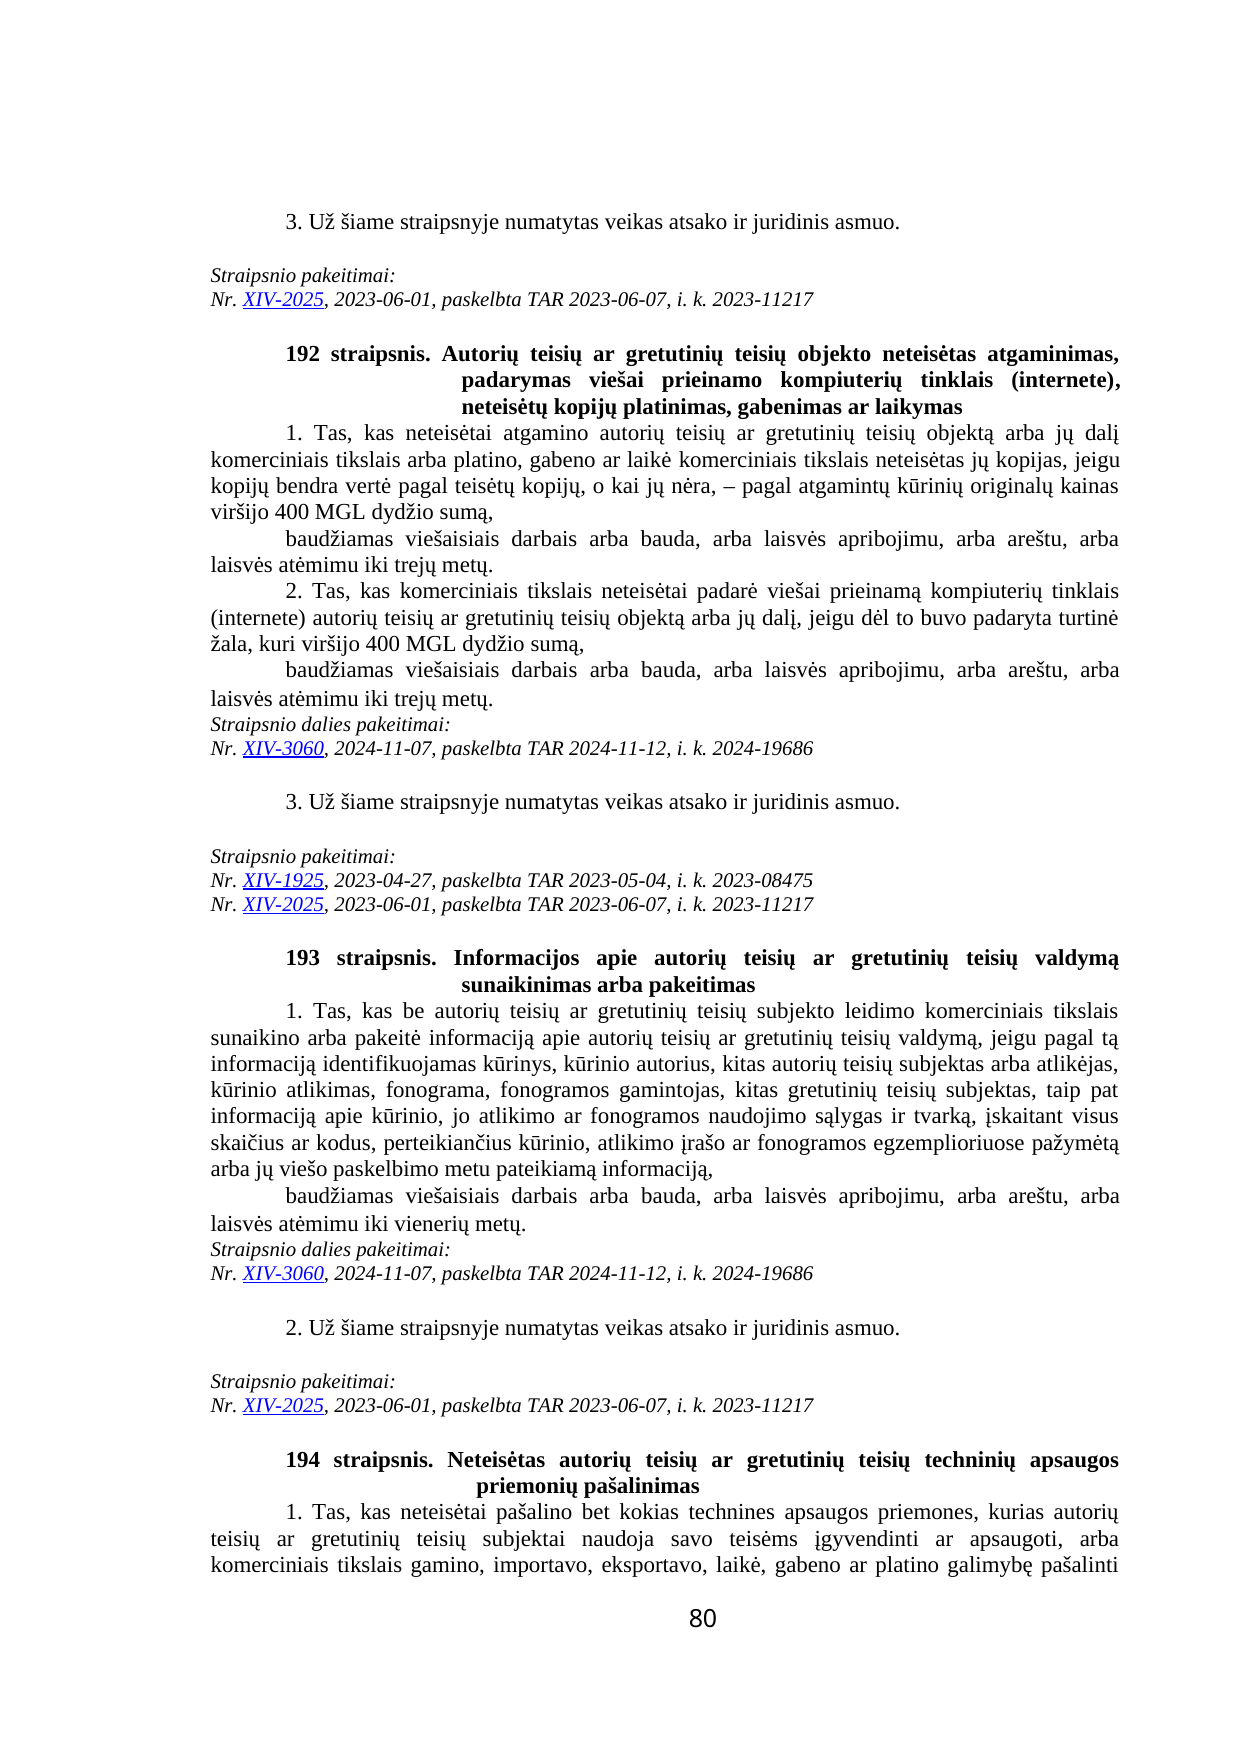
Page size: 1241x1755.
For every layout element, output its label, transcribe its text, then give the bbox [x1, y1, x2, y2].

text 1. Tas, kas neteisėtai pašalino bet kokias technines apsaugos priemones, kurias autorių teisių ar gretutinių teisių subjektai naudoja savo teisėms įgyvendinti ar apsaugoti, arba komerciniais tikslais gamino, importavo, eksportavo, laikė, gabeno ar platino galimybę pašalinti [210, 1498, 1120, 1577]
text Nr. XIV-3060, 2024-11-07, paskelbta TAR 2024-11-12, i. k. 2024-19686 [210, 1261, 1120, 1285]
text 1. Tas, kas neteisėtai atgamino autorių teisių ar gretutinių teisių objektą arba jų dalį komerciniais tikslais arba platino, gabeno ar laikė komerciniais tikslais neteisėtas jų kopijas, jeigu kopijų bendra vertė pagal teisėtų kopijų, o kai jų nėra, – pagal atgamintų kūrinių originalų kainas viršijo 400 MGL dydžio sumą, [210, 419, 1120, 525]
text baudžiamas viešaisiais darbais arba bauda, arba laisvės apribojimu, arba areštu, arba laisvės atėmimu iki trejų metų. [210, 525, 1120, 577]
text Nr. XIV-2025, 2023-06-01, paskelbta TAR 2023-06-07, i. k. 2023-11217 [210, 1393, 1120, 1417]
text 3. Už šiame straipsnyje numatytas veikas atsako ir juridinis asmuo. [210, 208, 1120, 234]
text Straipsnio dalies pakeitimai: [210, 712, 1120, 736]
text 194 straipsnis. Neteisėtas autorių teisių ar gretutinių teisių techninių apsaugos priemonių pašalinimas [285, 1446, 1120, 1498]
text 2. Tas, kas komerciniais tikslais neteisėtai padarė viešai prieinamą kompiuterių tinklais (internete) autorių teisių ar gretutinių teisių objektą arba jų dalį, jeigu dėl to buvo padaryta turtinė žala, kuri viršijo 400 MGL dydžio sumą, [210, 577, 1120, 656]
text Straipsnio pakeitimai: [210, 263, 1120, 287]
text Straipsnio pakeitimai: [210, 1369, 1120, 1393]
text Nr. XIV-1925, 2023-04-27, paskelbta TAR 2023-05-04, i. k. 2023-08475 [210, 868, 1120, 892]
text baudžiamas viešaisiais darbais arba bauda, arba laisvės apribojimu, arba areštu, arba laisvės atėmimu iki trejų metų. [210, 656, 1120, 712]
text Nr. XIV-2025, 2023-06-01, paskelbta TAR 2023-06-07, i. k. 2023-11217 [210, 287, 1120, 311]
text 1. Tas, kas be autorių teisių ar gretutinių teisių subjekto leidimo komerciniais tikslais sunaikino arba pakeitė informaciją apie autorių teisių ar gretutinių teisių valdymą, jeigu pagal tą informaciją identifikuojamas kūrinys, kūrinio autorius, kitas autorių teisių subjektas arba atlikėjas, kūrinio atlikimas, fonograma, fonogramos gamintojas, kitas gretutinių teisių subjektas, taip pat informaciją apie kūrinio, jo atlikimo ar fonogramos naudojimo sąlygas ir tvarką, įskaitant visus skaičius ar kodus, perteikiančius kūrinio, atlikimo įrašo ar fonogramos egzemplioriuose pažymėtą arba jų viešo paskelbimo metu pateikiamą informaciją, [210, 997, 1120, 1182]
text Straipsnio dalies pakeitimai: [210, 1237, 1120, 1261]
text 192 straipsnis. Autorių teisių ar gretutinių teisių objekto neteisėtas atgaminimas, padarymas viešai prieinamo kompiuterių tinklais (internete), neteisėtų kopijų platinimas, gabenimas ar laikymas [285, 340, 1120, 419]
text 3. Už šiame straipsnyje numatytas veikas atsako ir juridinis asmuo. [210, 788, 1120, 815]
text 193 straipsnis. Informacijos apie autorių teisių ar gretutinių teisių valdymą sunaikinimas arba pakeitimas [285, 944, 1120, 997]
text 2. Už šiame straipsnyje numatytas veikas atsako ir juridinis asmuo. [210, 1314, 1120, 1340]
text baudžiamas viešaisiais darbais arba bauda, arba laisvės apribojimu, arba areštu, arba laisvės atėmimu iki vienerių metų. [210, 1182, 1120, 1237]
text Straipsnio pakeitimai: [210, 843, 1120, 868]
text Nr. XIV-2025, 2023-06-01, paskelbta TAR 2023-06-07, i. k. 2023-11217 [210, 892, 1120, 916]
text Nr. XIV-3060, 2024-11-07, paskelbta TAR 2024-11-12, i. k. 2024-19686 [210, 736, 1120, 760]
